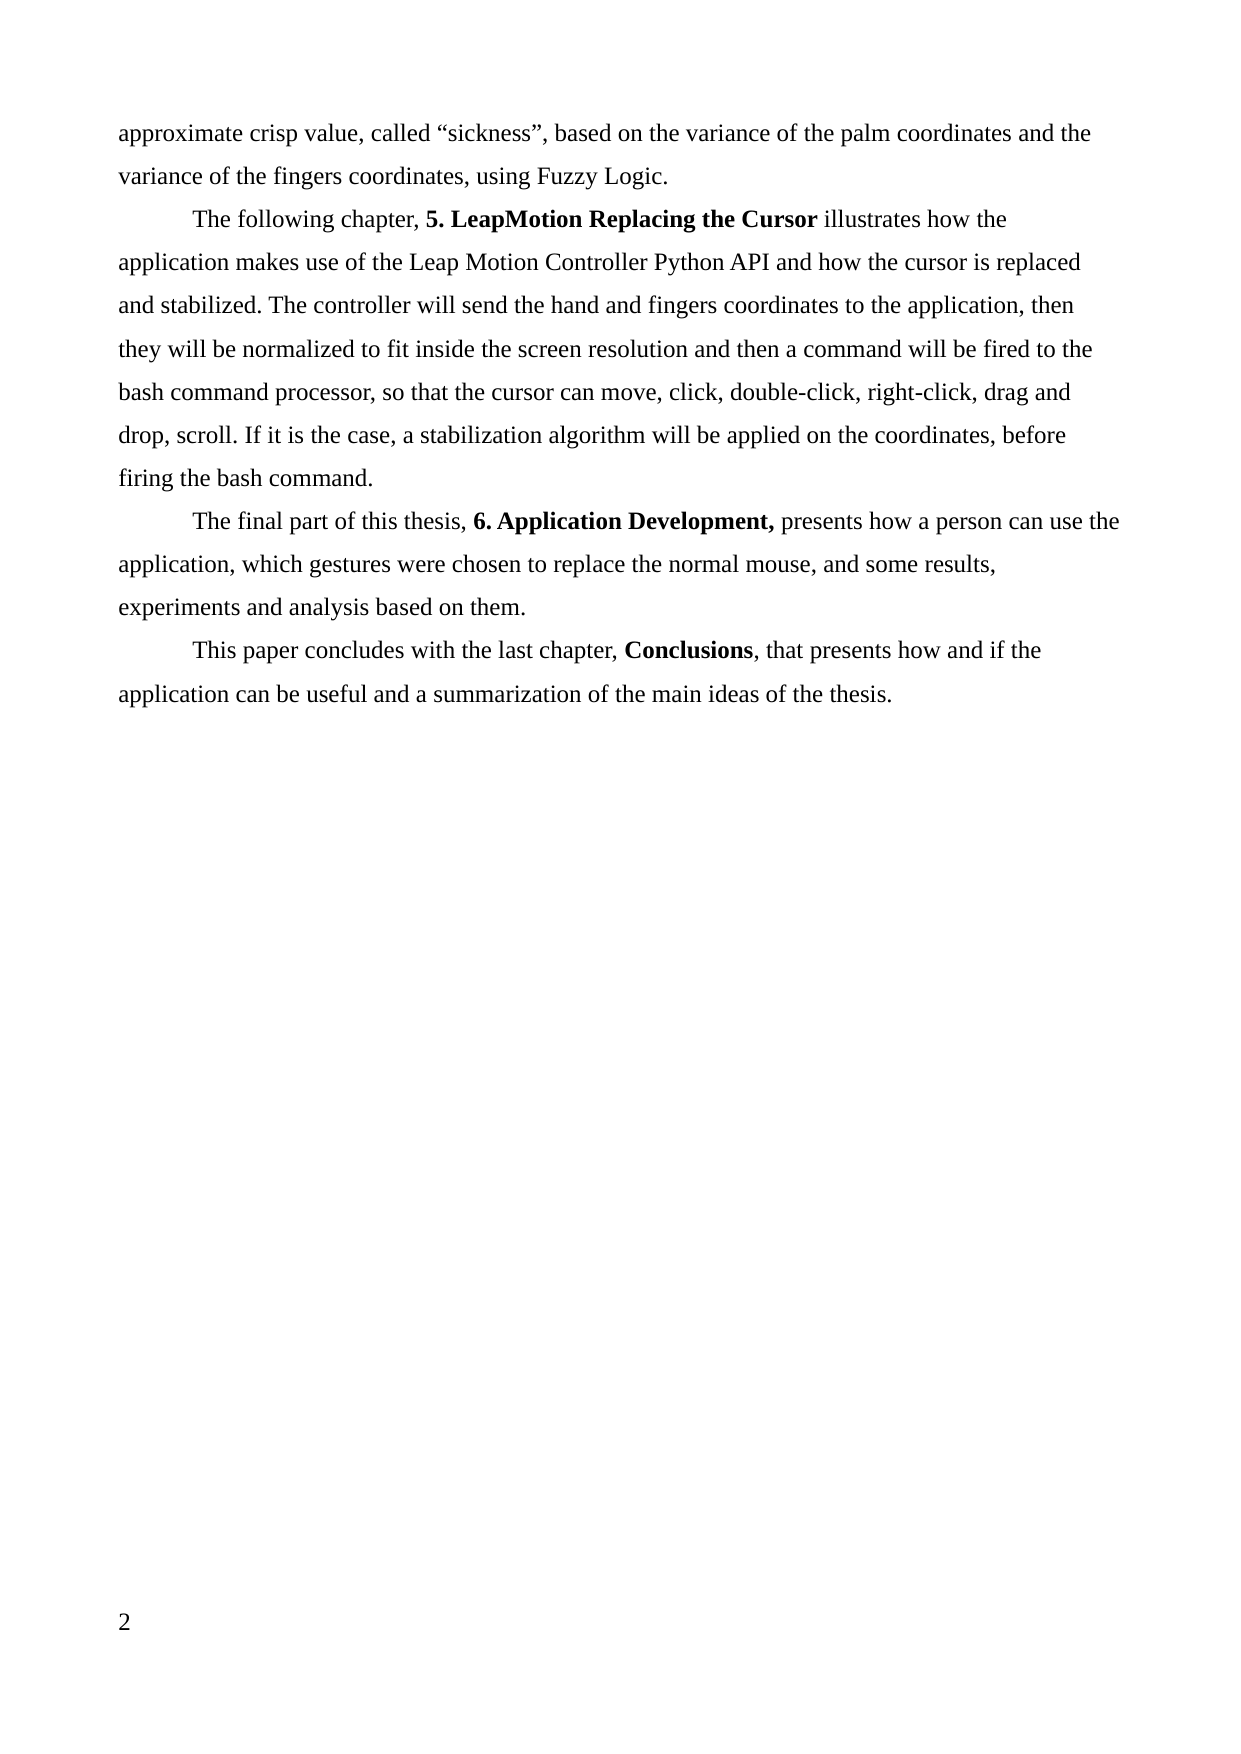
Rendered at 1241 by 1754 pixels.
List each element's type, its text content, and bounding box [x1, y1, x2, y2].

text approximate crisp value, called “sickness”, based on the variance of the palm coordinates and the variance of the fingers coordinates, using Fuzzy Logic. [118, 118, 1122, 190]
text The final part of this thesis, 6. Application Development, presents how a person can use the application, which gestures were chosen to replace the normal mouse, and some results, experiments and analysis based on them. [118, 506, 1122, 621]
text The following chapter, 5. LeapMotion Replacing the Cursor illustrates how the application makes use of the Leap Motion Controller Python API and how the cursor is replaced and stabilized. The controller will send the hand and fingers coordinates to the application, then they will be normalized to fit inside the screen resolution and then a command will be fired to the bash command processor, so that the cursor can move, click, double-click, right-click, drag and drop, scroll. If it is the case, a stabilization algorithm will be applied on the coordinates, before firing the bash command. [118, 204, 1122, 492]
text This paper concludes with the last chapter, Conclusions, that presents how and if the application can be useful and a summarization of the main ideas of the thesis. [118, 636, 1122, 707]
